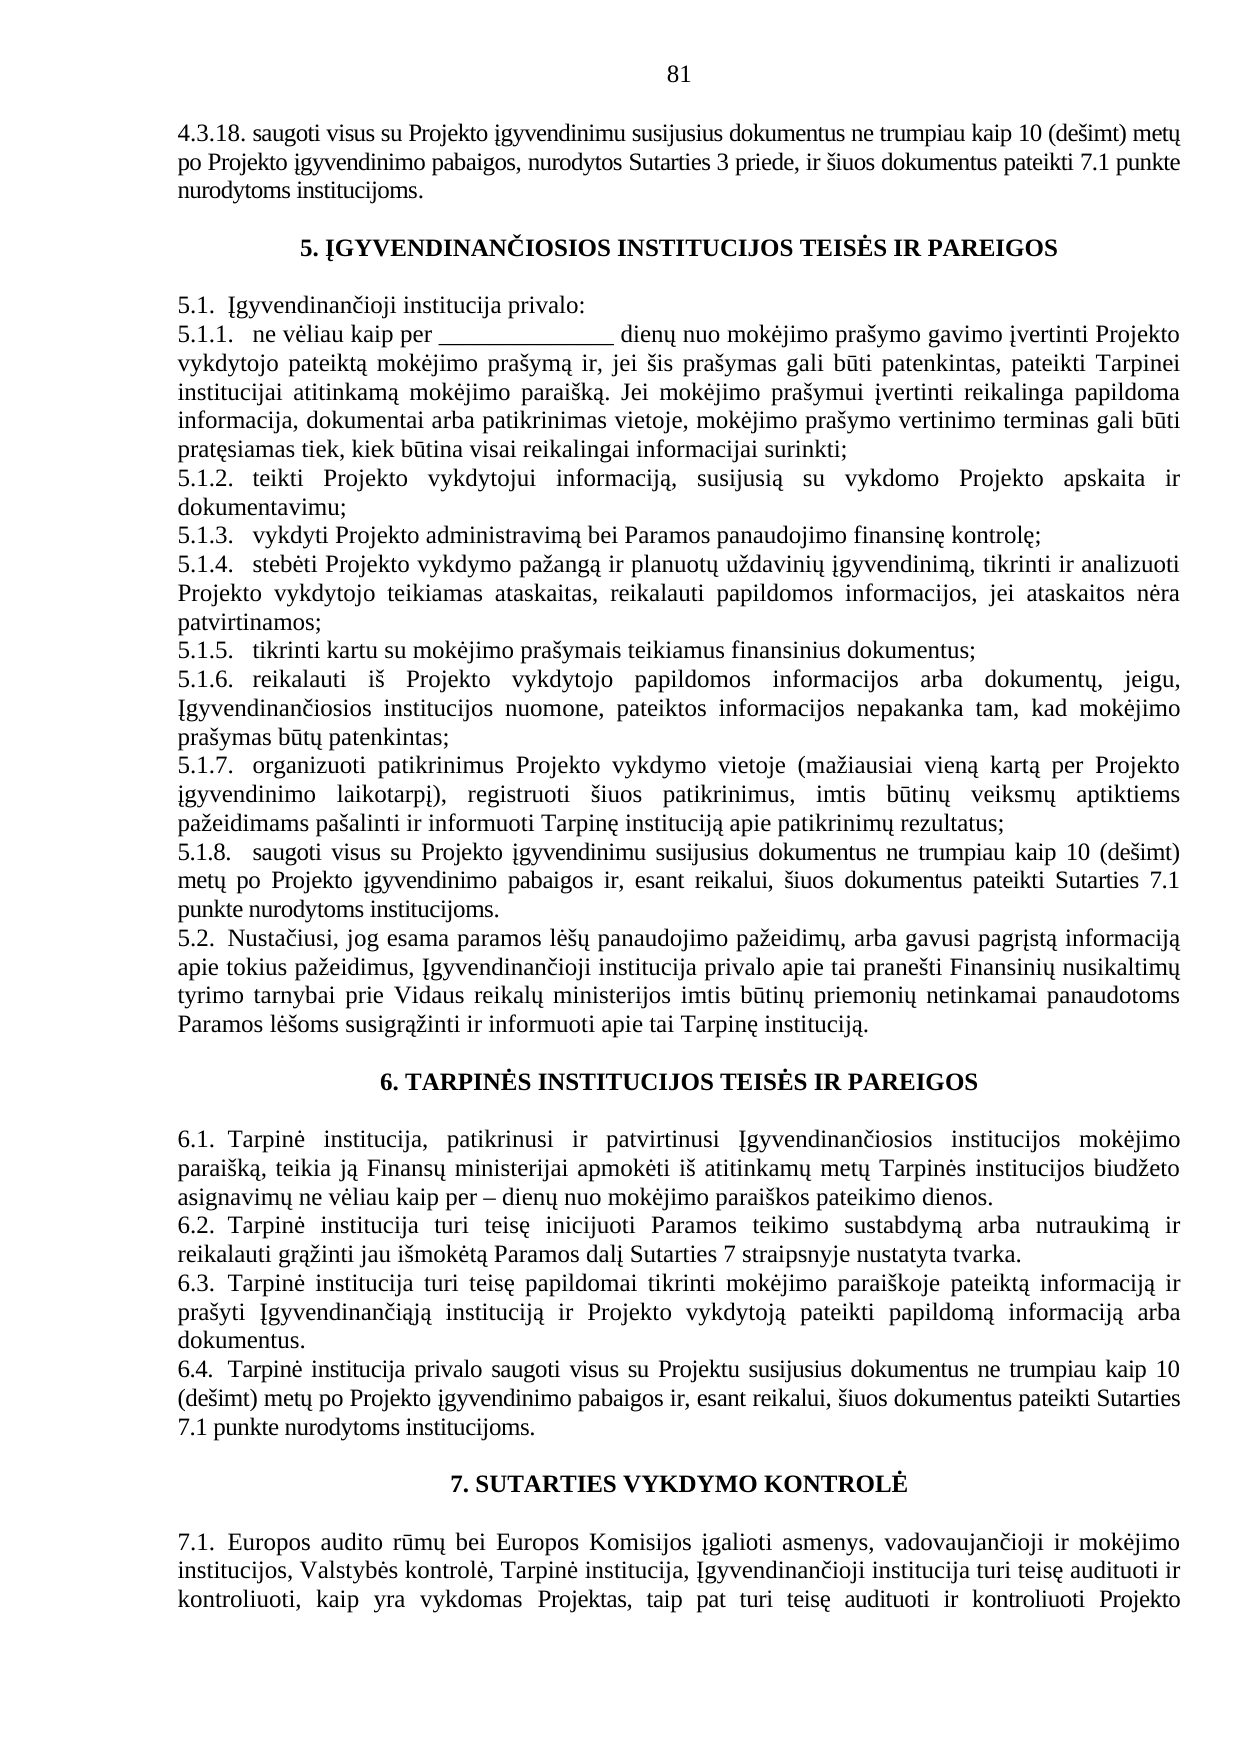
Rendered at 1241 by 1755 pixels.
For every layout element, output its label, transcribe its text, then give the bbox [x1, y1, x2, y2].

text 5.1.2. teikti Projekto vykdytojui informaciją, susijusią su vykdomo Projekto apskaita ir dokumentavimu; [177, 463, 1181, 521]
text 5.1.6. reikalauti iš Projekto vykdytojo papildomos informacijos arba dokumentų, jeigu, Įgyvendinančiosios institucijos nuomone, pateiktos informacijos nepakanka tam, kad mokėjimo prašymas būtų patenkintas; [177, 664, 1181, 751]
text 5.1.1. ne vėliau kaip per ______________ dienų nuo mokėjimo prašymo gavimo įvertinti Projekto vykdytojo pateiktą mokėjimo prašymą ir, jei šis prašymas gali būti patenkintas, pateikti Tarpinei institucijai atitinkamą mokėjimo paraišką. Jei mokėjimo prašymui įvertinti reikalinga papildoma informacija, dokumentai arba patikrinimas vietoje, mokėjimo prašymo vertinimo terminas gali būti pratęsiamas tiek, kiek būtina visai reikalingai informacijai surinkti; [177, 319, 1181, 463]
text 4.3.18. saugoti visus su Projekto įgyvendinimu susijusius dokumentus ne trumpiau kaip 10 (dešimt) metų po Projekto įgyvendinimo pabaigos, nurodytos Sutarties 3 priede, ir šiuos dokumentus pateikti 7.1 punkte nurodytoms institucijoms. [177, 118, 1181, 204]
text 5.1. Įgyvendinančioji institucija privalo: [177, 291, 1181, 319]
text 6. TARPINĖS INSTITUCIJOS TEISĖS IR PAREIGOS [177, 1067, 1181, 1096]
text 6.2. Tarpinė institucija turi teisę inicijuoti Paramos teikimo sustabdymą arba nutraukimą ir reikalauti grąžinti jau išmokėtą Paramos dalį Sutarties 7 straipsnyje nustatyta tvarka. [177, 1211, 1181, 1268]
text 7. SUTARTIES VYKDYMO KONTROLĖ [177, 1469, 1181, 1498]
text 5.1.4. stebėti Projekto vykdymo pažangą ir planuotų uždavinių įgyvendinimą, tikrinti ir analizuoti Projekto vykdytojo teikiamas ataskaitas, reikalauti papildomos informacijos, jei ataskaitos nėra patvirtinamos; [177, 549, 1181, 636]
text 5.1.3. vykdyti Projekto administravimą bei Paramos panaudojimo finansinę kontrolę; [177, 521, 1181, 549]
text 5.1.5. tikrinti kartu su mokėjimo prašymais teikiamus finansinius dokumentus; [177, 636, 1181, 664]
text 5. ĮGYVENDINANČIOSIOS INSTITUCIJOS TEISĖS IR PAREIGOS [177, 233, 1181, 262]
text 5.1.7. organizuoti patikrinimus Projekto vykdymo vietoje (mažiausiai vieną kartą per Projekto įgyvendinimo laikotarpį), registruoti šiuos patikrinimus, imtis būtinų veiksmų aptiktiems pažeidimams pašalinti ir informuoti Tarpinę instituciją apie patikrinimų rezultatus; [177, 751, 1181, 837]
text 7.1. Europos audito rūmų bei Europos Komisijos įgalioti asmenys, vadovaujančioji ir mokėjimo institucijos, Valstybės kontrolė, Tarpinė institucija, Įgyvendinančioji institucija turi teisę audituoti ir kontroliuoti, kaip yra vykdomas Projektas, taip pat turi teisę audituoti ir kontroliuoti Projekto [177, 1527, 1181, 1613]
text 6.1. Tarpinė institucija, patikrinusi ir patvirtinusi Įgyvendinančiosios institucijos mokėjimo paraišką, teikia ją Finansų ministerijai apmokėti iš atitinkamų metų Tarpinės institucijos biudžeto asignavimų ne vėliau kaip per – dienų nuo mokėjimo paraiškos pateikimo dienos. [177, 1124, 1181, 1211]
text 6.3. Tarpinė institucija turi teisę papildomai tikrinti mokėjimo paraiškoje pateiktą informaciją ir prašyti Įgyvendinančiąją instituciją ir Projekto vykdytoją pateikti papildomą informaciją arba dokumentus. [177, 1268, 1181, 1354]
text 5.1.8. saugoti visus su Projekto įgyvendinimu susijusius dokumentus ne trumpiau kaip 10 (dešimt) metų po Projekto įgyvendinimo pabaigos ir, esant reikalui, šiuos dokumentus pateikti Sutarties 7.1 punkte nurodytoms institucijoms. [177, 837, 1181, 923]
text 6.4. Tarpinė institucija privalo saugoti visus su Projektu susijusius dokumentus ne trumpiau kaip 10 (dešimt) metų po Projekto įgyvendinimo pabaigos ir, esant reikalui, šiuos dokumentus pateikti Sutarties 7.1 punkte nurodytoms institucijoms. [177, 1354, 1181, 1441]
text 5.2. Nustačiusi, jog esama paramos lėšų panaudojimo pažeidimų, arba gavusi pagrįstą informaciją apie tokius pažeidimus, Įgyvendinančioji institucija privalo apie tai pranešti Finansinių nusikaltimų tyrimo tarnybai prie Vidaus reikalų ministerijos imtis būtinų priemonių netinkamai panaudotoms Paramos lėšoms susigrąžinti ir informuoti apie tai Tarpinę instituciją. [177, 923, 1181, 1038]
